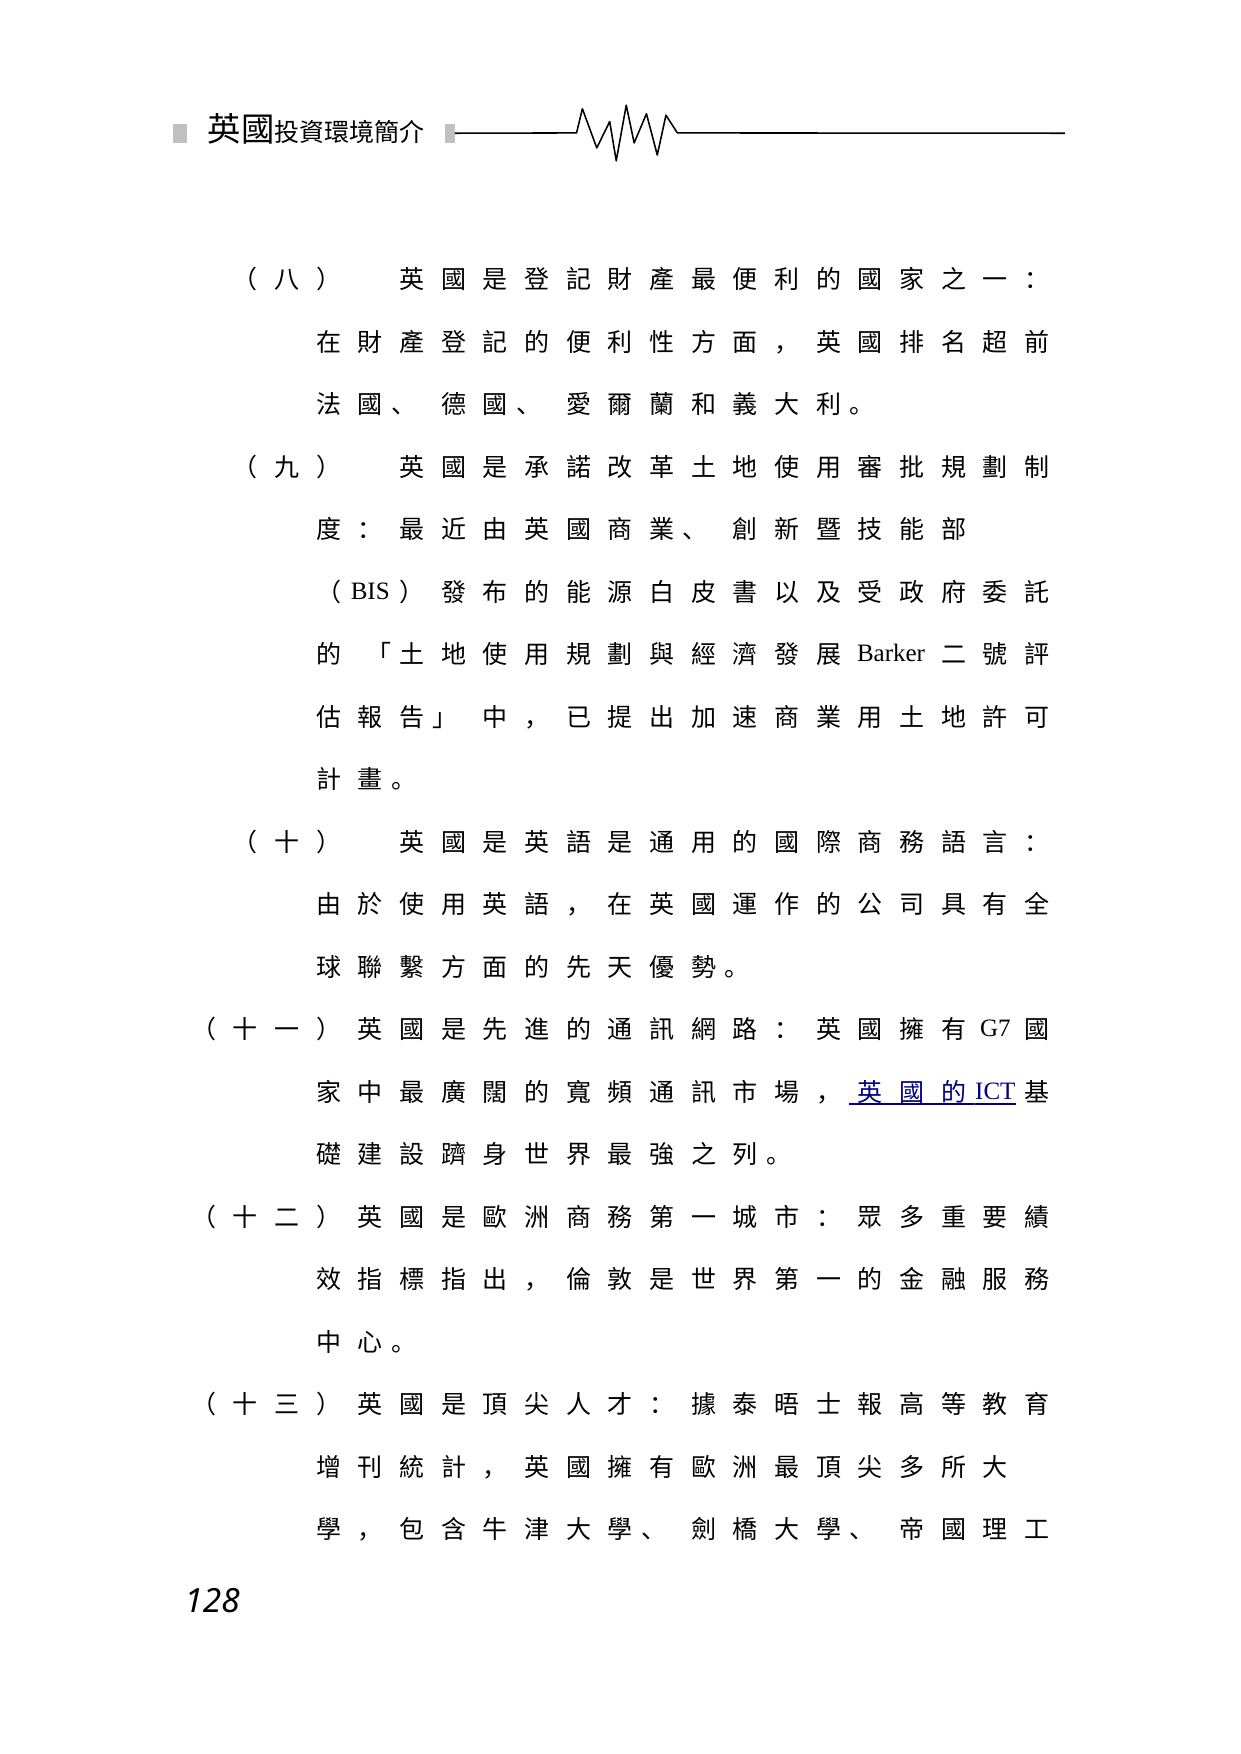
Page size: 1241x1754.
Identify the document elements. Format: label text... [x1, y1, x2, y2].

text （十二）英國是歐洲商務第一城市：眾多重要績效指標指出，倫敦是世界第一的金融服務中心。 [183, 1174, 1058, 1361]
text （八） 英國是登記財產最便利的國家之一：在財產登記的便利性方面，英國排名超前法國、德國、愛爾蘭和義大利。 [207, 236, 1058, 424]
text （十一）英國是先進的通訊網路：英國擁有G7國家中最廣闊的寬頻通訊市場，英國的ICT基礎建設躋身世界最強之列。 [183, 986, 1058, 1174]
text （九） 英國是承諾改革土地使用審批規劃制度：最近由英國商業、創新暨技能部（BIS）發布的能源白皮書以及受政府委託的「土地使用規劃與經濟發展Barker二號評估報告」中，已提出加速商業用土地許可計畫。 [207, 424, 1058, 799]
text （十） 英國是英語是通用的國際商務語言：由於使用英語，在英國運作的公司具有全球聯繫方面的先天優勢。 [207, 799, 1058, 986]
text （十三）英國是頂尖人才：據泰晤士報高等教育增刊統計，英國擁有歐洲最頂尖多所大學，包含牛津大學、劍橋大學、帝國理工 [183, 1361, 1058, 1549]
